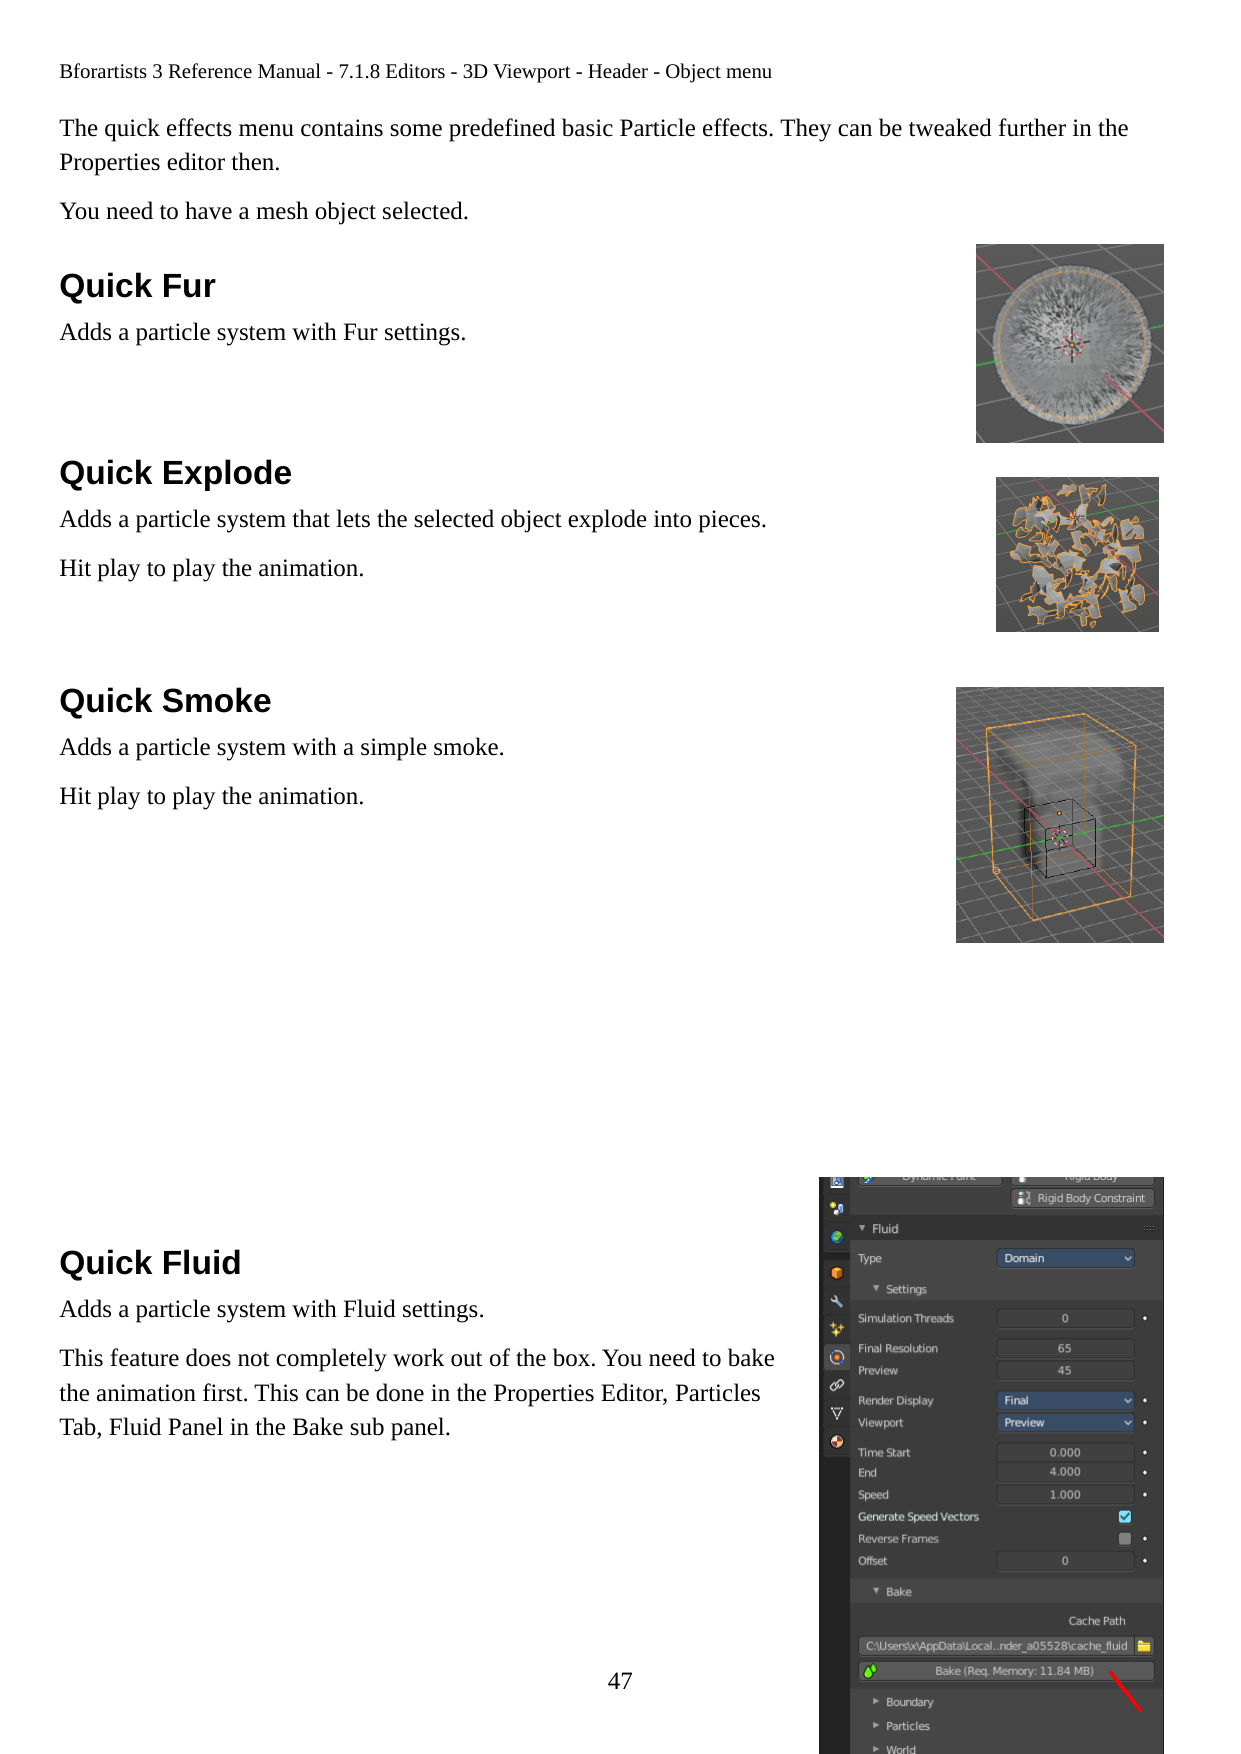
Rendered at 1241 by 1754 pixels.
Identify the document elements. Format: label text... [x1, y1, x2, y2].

picture [956, 687, 1164, 943]
text Hit play to play the animation. [59, 781, 956, 809]
text This feature does not completely work out of the box. You need to bake the animation first. This can be done in the Properties Editor, Particles Tab, Fluid Panel in the Bake sub panel. [59, 1343, 819, 1441]
text [1159, 553, 1181, 582]
subtitle [1164, 1243, 1181, 1282]
subtitle [1164, 266, 1181, 305]
text Adds a particle system that lets the selected object explode into pieces. [59, 504, 996, 533]
picture [976, 244, 1164, 443]
text You need to have a mesh object selected. [59, 196, 1181, 225]
text Adds a particle system with Fur settings. [59, 317, 976, 346]
subtitle Quick Explode [59, 453, 1181, 492]
text Hit play to play the animation. [59, 553, 996, 582]
text Adds a particle system with a simple smoke. [59, 732, 956, 761]
picture [996, 477, 1159, 632]
text Adds a particle system with Fluid settings. [59, 1294, 819, 1323]
subtitle Quick Fluid [59, 1243, 819, 1282]
picture [819, 1177, 1164, 1754]
subtitle Quick Smoke [59, 681, 1181, 719]
subtitle Quick Fur [59, 266, 976, 305]
text The quick effects menu contains some predefined basic Particle effects. They can be tweaked further in the Properties editor then. [59, 113, 1181, 176]
